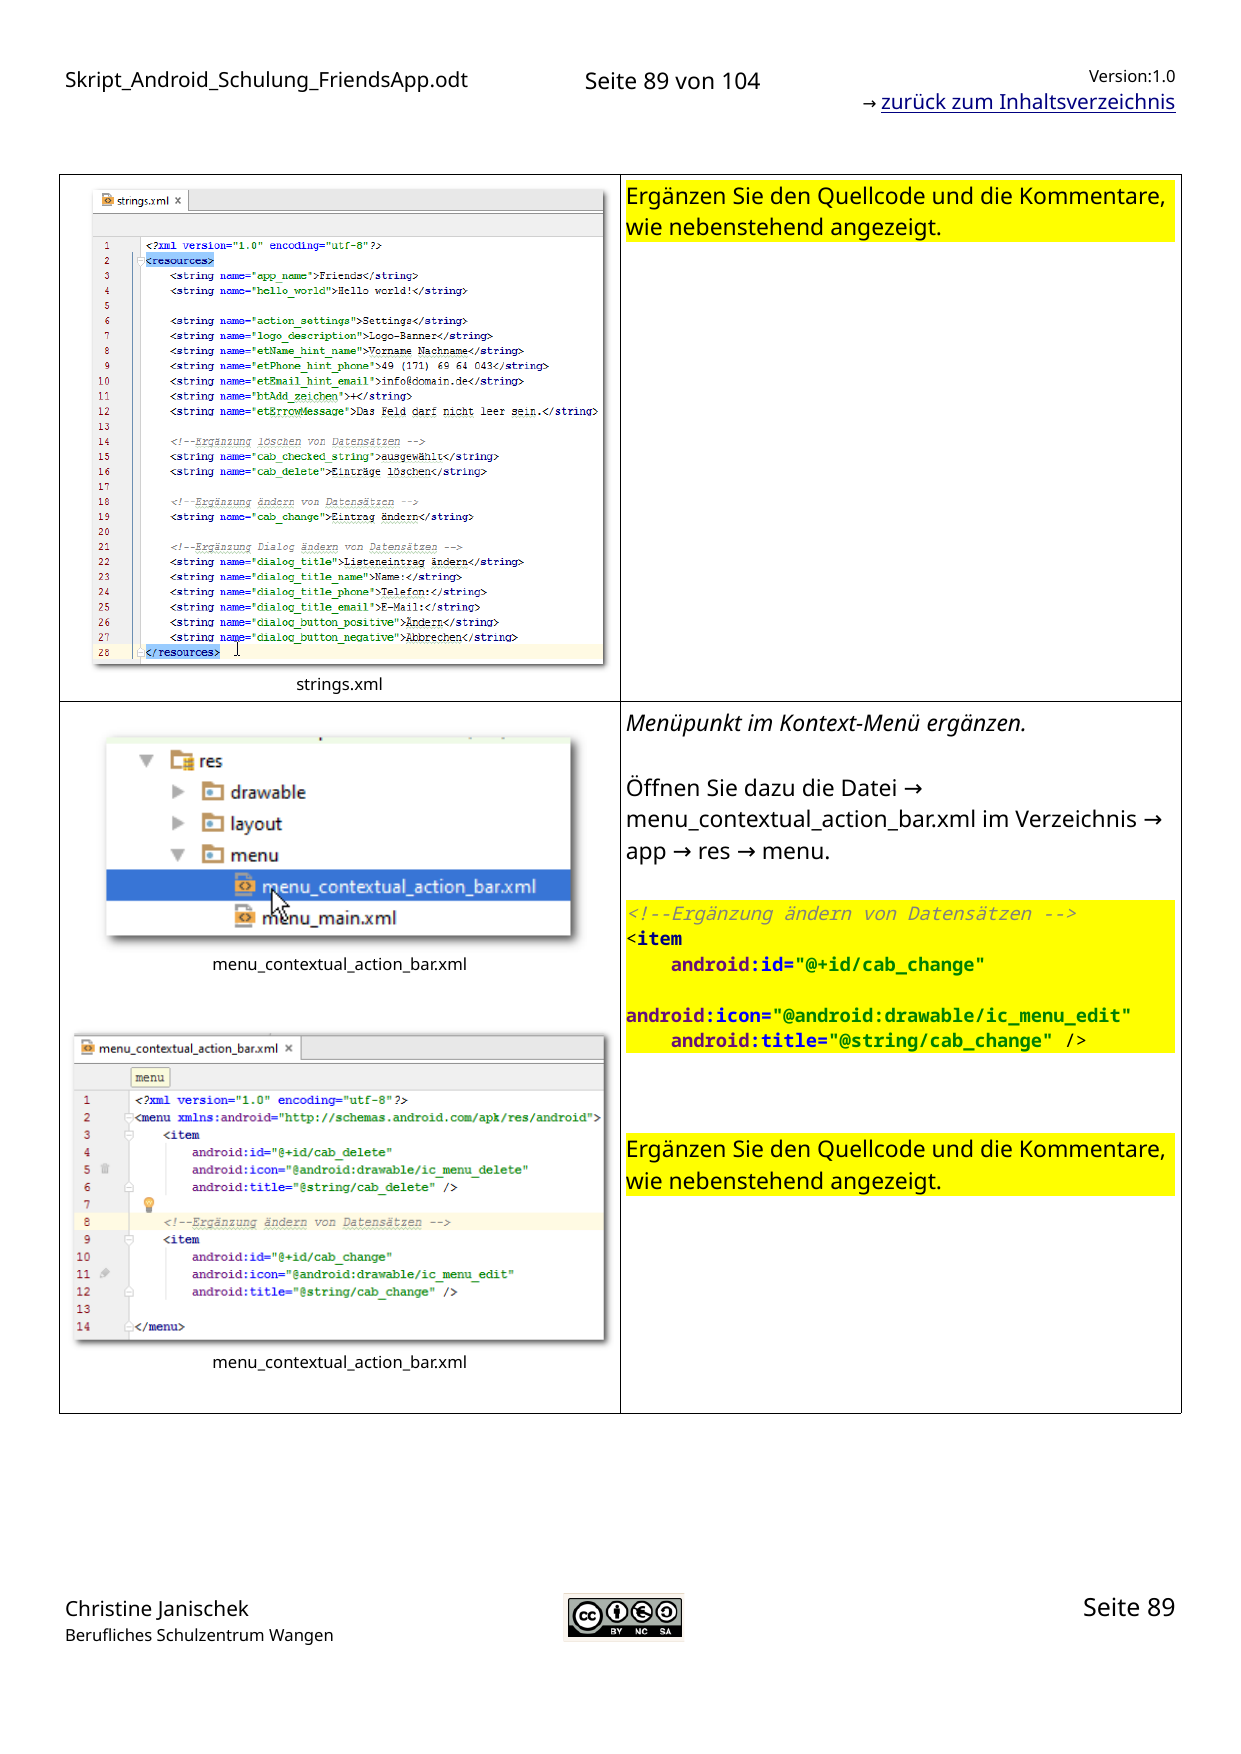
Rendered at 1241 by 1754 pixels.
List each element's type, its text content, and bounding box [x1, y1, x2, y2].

table_header strings.xml [60, 175, 620, 701]
table_cell menu_contextual_action_bar.xml [60, 1024, 620, 1413]
picture [91, 722, 588, 953]
table_header Ergänzen Sie den Quellcode und die Kommentare, wie nebenstehend angezeigt. [621, 175, 1181, 701]
picture [84, 181, 612, 673]
picture [563, 1592, 685, 1642]
table_cell [60, 702, 620, 722]
picture [64, 1023, 615, 1351]
table_cell menu_contextual_action_bar.xml [60, 723, 620, 1023]
table_cell Menüpunkt im Kontext-Menü ergänzen. Öffnen Sie dazu die Datei → menu_contextual_action_bar.xml im Verzeichnis → app → res → menu. <!--Ergänzung ändern von Datensätzen --> <item android:id="@+id/cab_change" android:icon="@android:drawable/ic_menu_edit" android:title="@string/cab_change" /> Ergänzen Sie den Quellcode und die Kommentare, wie nebenstehend angezeigt. [621, 702, 1181, 1413]
